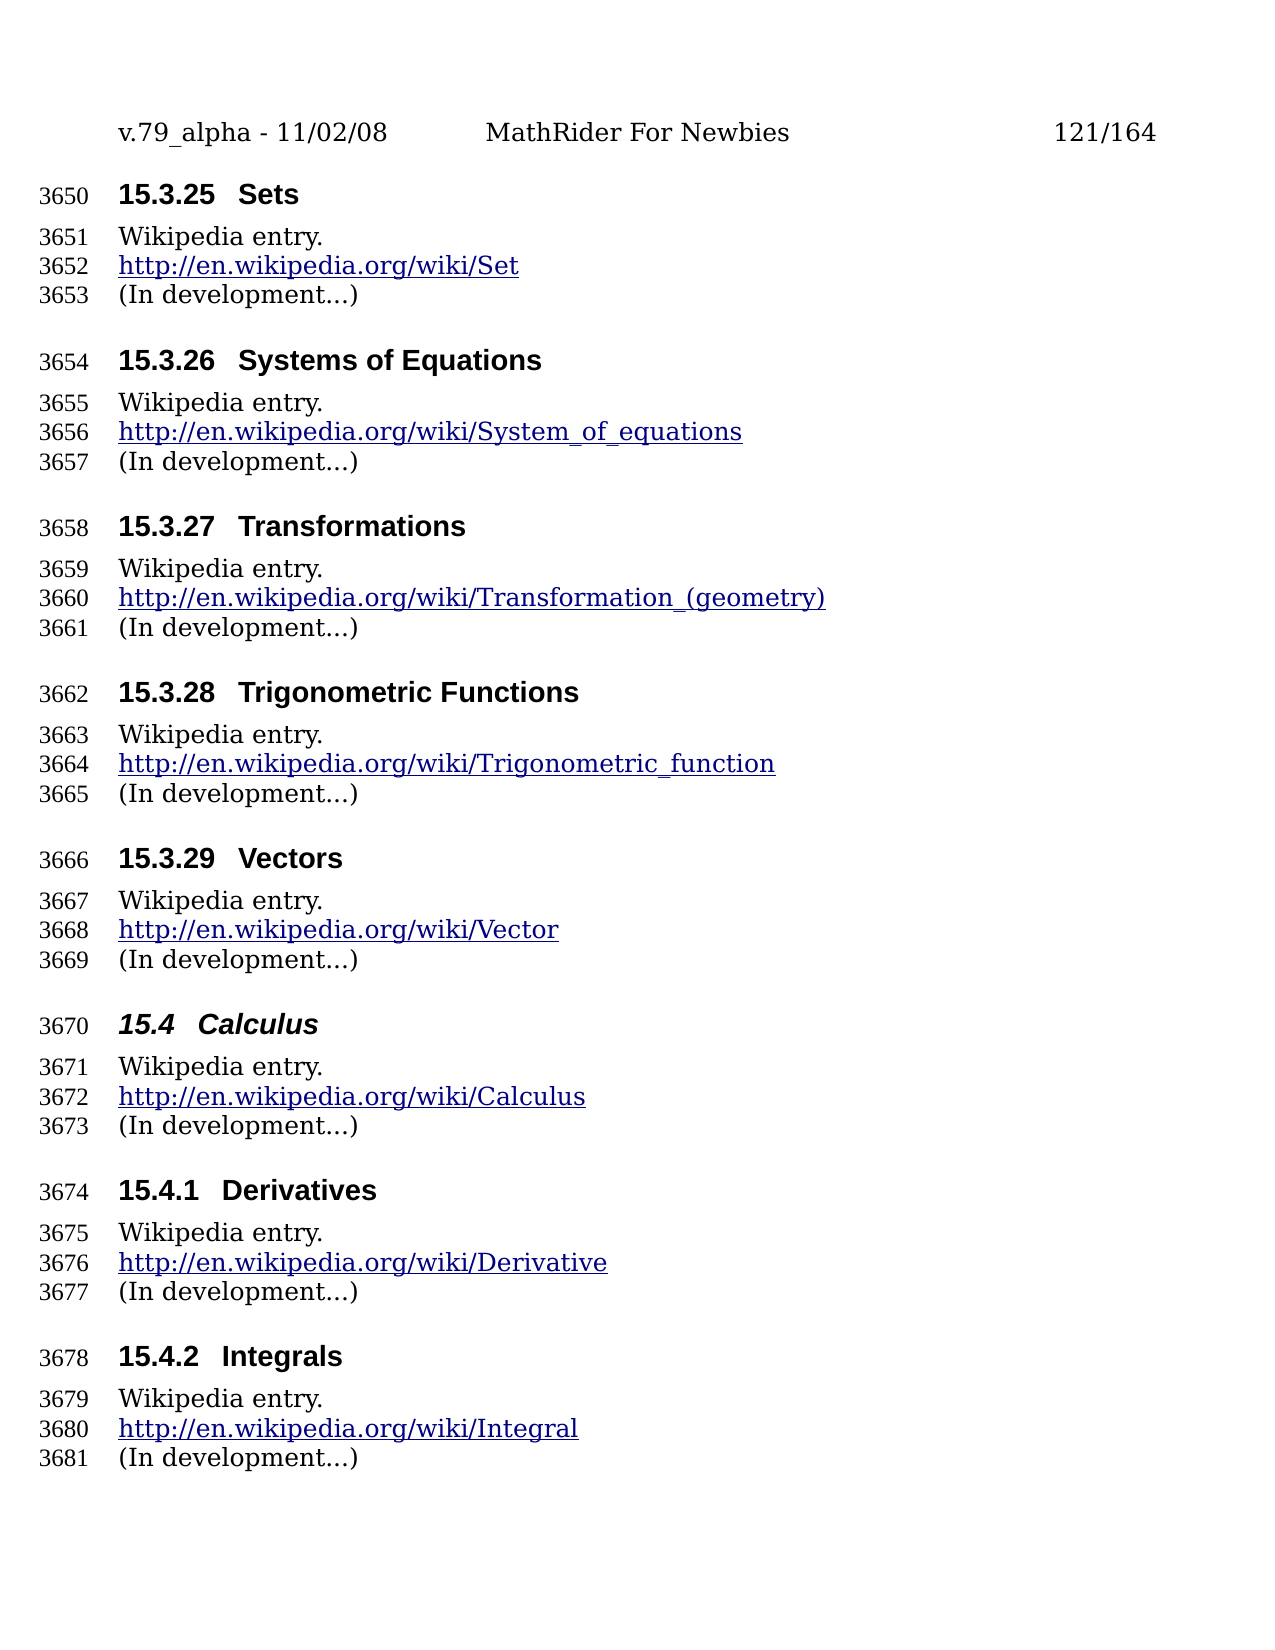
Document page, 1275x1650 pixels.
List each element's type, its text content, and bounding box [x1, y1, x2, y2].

subtitle Vectors [118, 841, 1157, 874]
text http://en.wikipedia.org/wiki/Vector [118, 916, 1157, 945]
text (In development...) [118, 447, 1157, 476]
subtitle Systems of Equations [118, 343, 1157, 376]
text Wikipedia entry. [118, 1052, 1157, 1082]
text (In development...) [118, 1111, 1157, 1140]
text (In development...) [118, 779, 1157, 808]
text Wikipedia entry. [118, 1218, 1157, 1248]
text Wikipedia entry. [118, 1384, 1157, 1414]
text (In development...) [118, 945, 1157, 974]
text http://en.wikipedia.org/wiki/Integral [118, 1414, 1157, 1443]
text Wikipedia entry. [118, 554, 1157, 583]
subtitle Trigonometric Functions [118, 675, 1157, 708]
text http://en.wikipedia.org/wiki/Set [118, 251, 1157, 281]
text Wikipedia entry. [118, 222, 1157, 251]
text (In development...) [118, 613, 1157, 642]
text http://en.wikipedia.org/wiki/Transformation_(geometry) [118, 583, 1157, 613]
subtitle Calculus [118, 1007, 1157, 1041]
text http://en.wikipedia.org/wiki/Derivative [118, 1248, 1157, 1277]
subtitle Integrals [118, 1339, 1157, 1373]
subtitle Transformations [118, 509, 1157, 542]
subtitle Derivatives [118, 1173, 1157, 1207]
text (In development...) [118, 1443, 1157, 1472]
text Wikipedia entry. [118, 720, 1157, 749]
text http://en.wikipedia.org/wiki/Calculus [118, 1082, 1157, 1111]
text http://en.wikipedia.org/wiki/System_of_equations [118, 417, 1157, 447]
subtitle Sets [118, 177, 1157, 210]
text Wikipedia entry. [118, 886, 1157, 916]
text http://en.wikipedia.org/wiki/Trigonometric_function [118, 749, 1157, 779]
text (In development...) [118, 1277, 1157, 1306]
text Wikipedia entry. [118, 388, 1157, 417]
text (In development...) [118, 281, 1157, 310]
